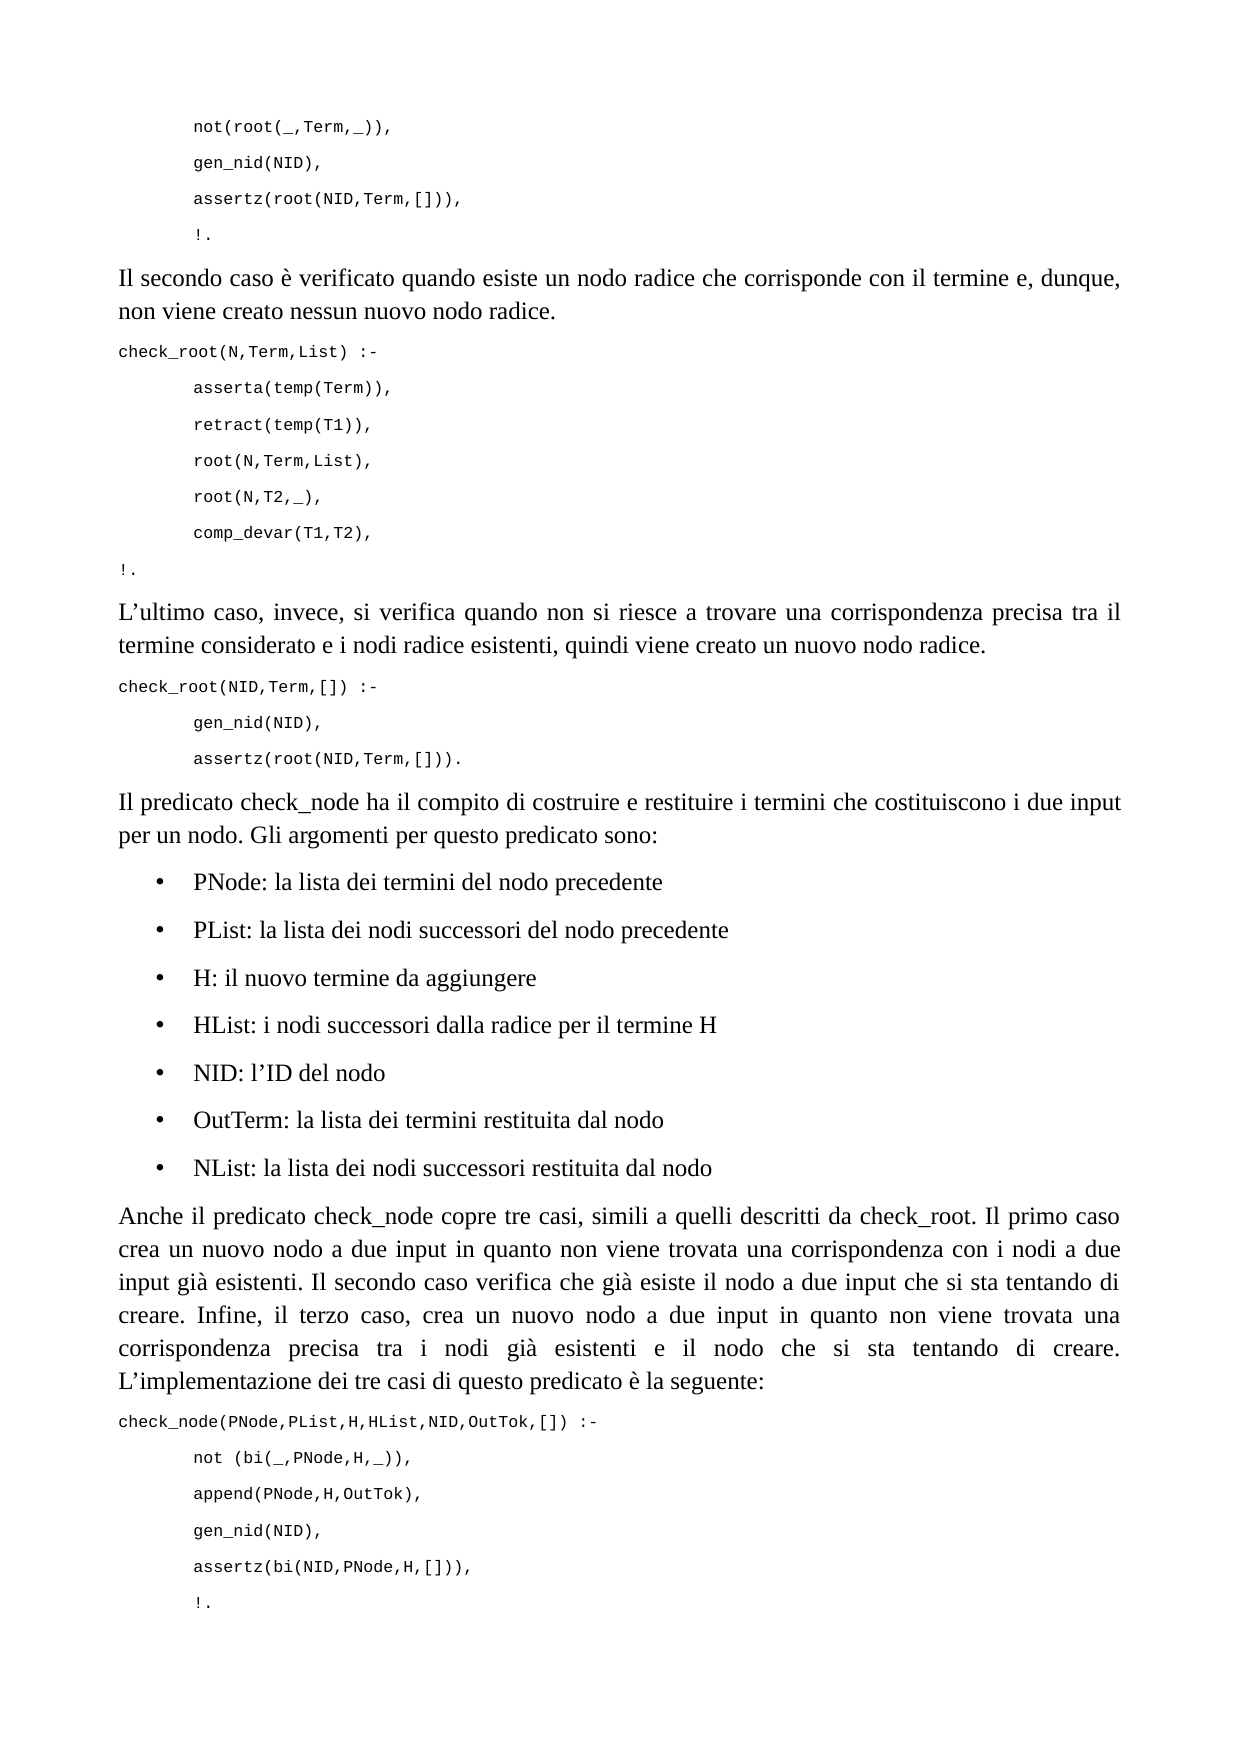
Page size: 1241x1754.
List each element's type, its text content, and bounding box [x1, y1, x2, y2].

text retract(temp(T1)), [118, 416, 1122, 435]
text L’ultimo caso, invece, si verifica quando non si riesce a trovare una corrispondenza precisa tra il termine considerato e i nodi radice esistenti, quindi viene creato un nuovo nodo radice. [118, 597, 1122, 659]
text Anche il predicato check_node copre tre casi, simili a quelli descritti da check_root. Il primo caso crea un nuovo nodo a due input in quanto non viene trovata una corrispondenza con i nodi a due input già esistenti. Il secondo caso verifica che già esiste il nodo a due input che si sta tentando di creare. Infine, il terzo caso, crea un nuovo nodo a due input in quanto non viene trovata una corrispondenza precisa tra i nodi già esistenti e il nodo che si sta tentando di creare. L’implementazione dei tre casi di questo predicato è la seguente: [118, 1201, 1122, 1394]
text !. [118, 227, 1122, 246]
text assertz(root(NID,Term,[])), [118, 191, 1122, 209]
list NID: l’ID del nodo [156, 1058, 1122, 1087]
text root(N,T2,_), [118, 489, 1122, 508]
text comp_devar(T1,T2), [118, 525, 1122, 544]
text !. [118, 561, 1122, 580]
text append(PNode,H,OutTok), [118, 1486, 1122, 1505]
list PNode: la lista dei termini del nodo precedente [156, 867, 1122, 896]
text !. [118, 1595, 1122, 1613]
text check_root(NID,Term,[]) :- [118, 678, 1122, 697]
text gen_nid(NID), [118, 1522, 1122, 1541]
text assertz(bi(NID,PNode,H,[])), [118, 1558, 1122, 1577]
list HList: i nodi successori dalla radice per il termine H [156, 1010, 1122, 1039]
text asserta(temp(Term)), [118, 380, 1122, 399]
text not(root(_,Term,_)), [118, 118, 1122, 137]
list PList: la lista dei nodi successori del nodo precedente [156, 915, 1122, 944]
text check_root(N,Term,List) :- [118, 344, 1122, 363]
text gen_nid(NID), [118, 154, 1122, 173]
list OutTerm: la lista dei termini restituita dal nodo [156, 1106, 1122, 1134]
text root(N,Term,List), [118, 452, 1122, 471]
text check_node(PNode,PList,H,HList,NID,OutTok,[]) :- [118, 1413, 1122, 1432]
text Il secondo caso è verificato quando esiste un nodo radice che corrisponde con il termine e, dunque, non viene creato nessun nuovo nodo radice. [118, 263, 1122, 325]
list H: il nuovo termine da aggiungere [156, 963, 1122, 991]
text not (bi(_,PNode,H,_)), [118, 1450, 1122, 1468]
text Il predicato check_node ha il compito di costruire e restituire i termini che costituiscono i due input per un nodo. Gli argomenti per questo predicato sono: [118, 787, 1122, 849]
text gen_nid(NID), [118, 714, 1122, 733]
list NList: la lista dei nodi successori restituita dal nodo [156, 1153, 1122, 1182]
text assertz(root(NID,Term,[])). [118, 751, 1122, 769]
